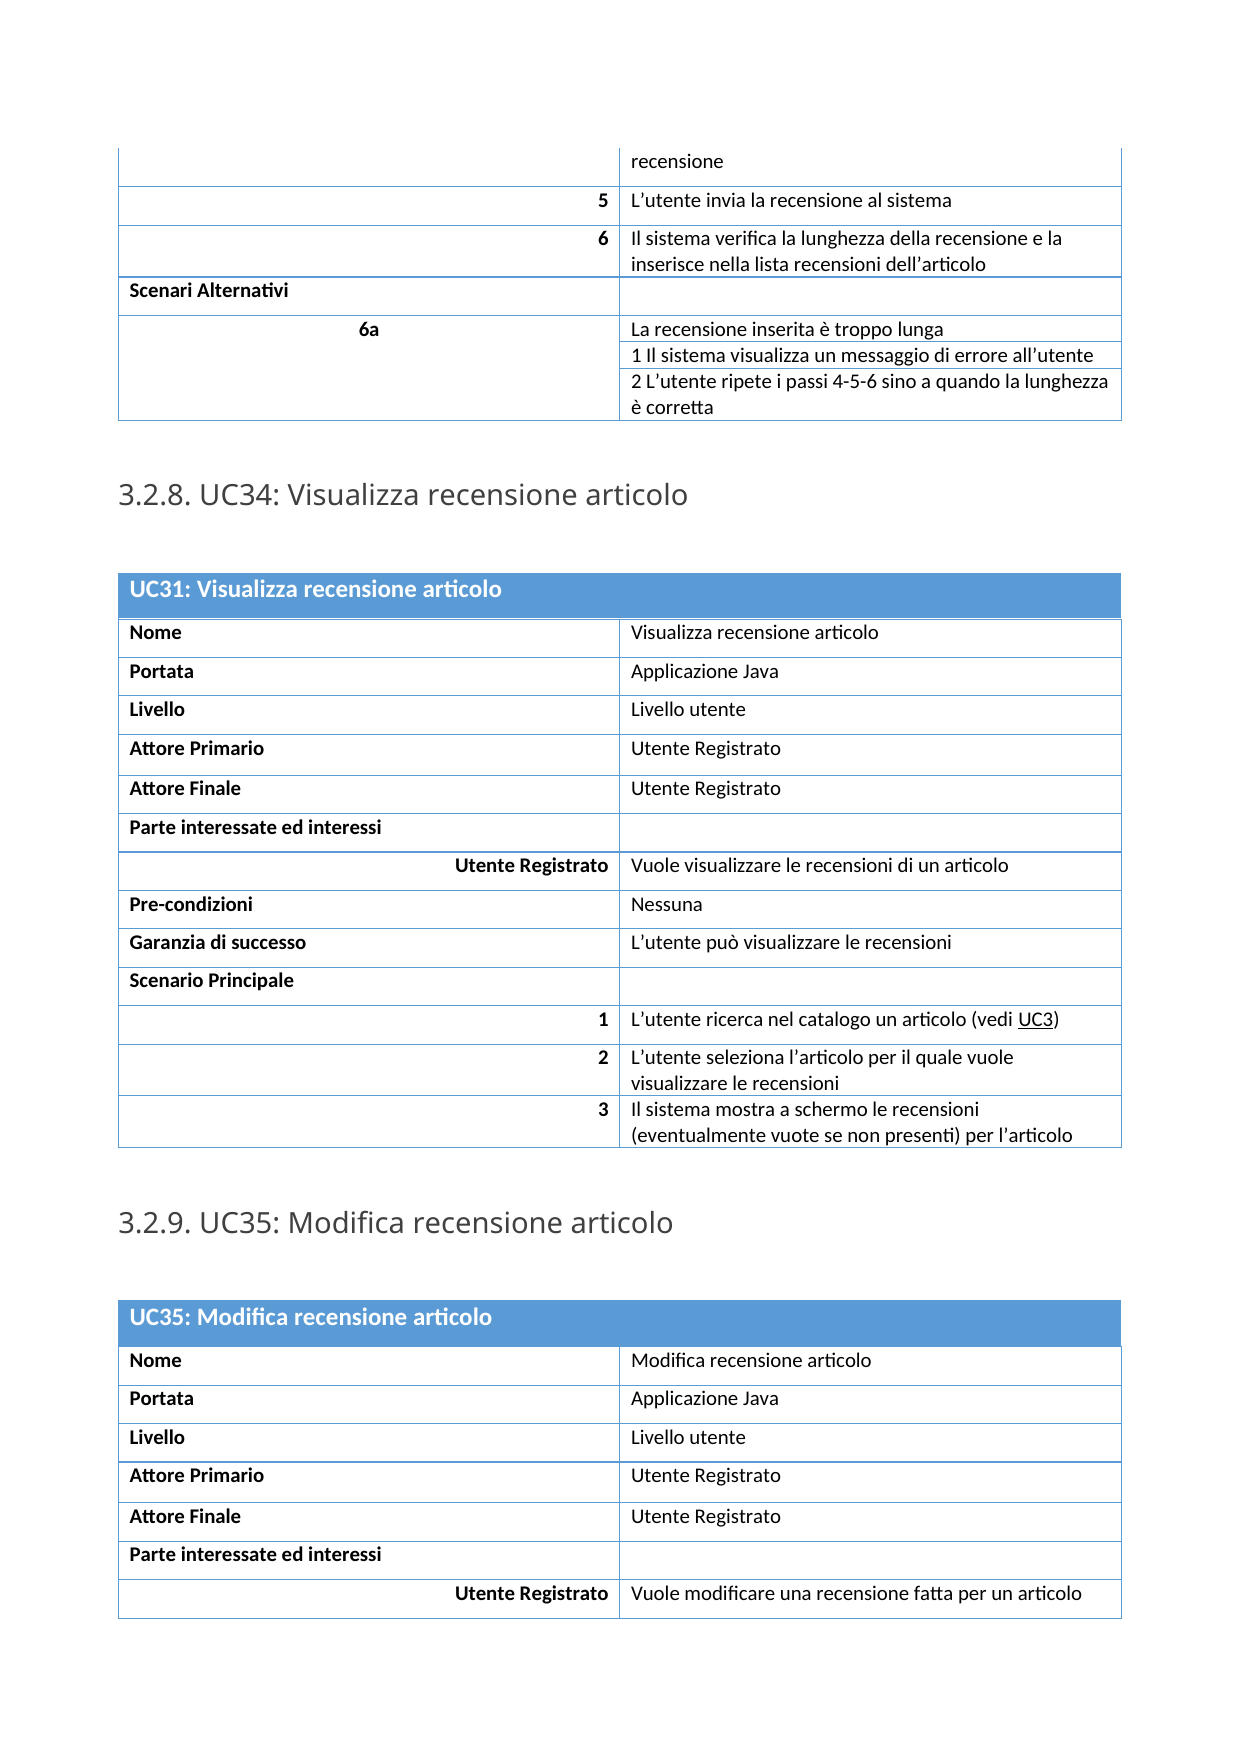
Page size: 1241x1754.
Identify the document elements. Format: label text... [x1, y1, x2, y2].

table_cell Attore Finale [119, 776, 619, 813]
table_cell Applicazione Java [620, 1386, 1121, 1423]
table_cell Utente Registrato [620, 735, 1121, 774]
table_header UC31: Visualizza recensione articolo [119, 574, 1121, 618]
table_cell Nome [119, 1347, 619, 1384]
table_cell Vuole visualizzare le recensioni di un articolo [620, 853, 1121, 890]
table_cell 6a [119, 316, 619, 419]
table_cell Livello utente [620, 1424, 1121, 1461]
table_cell Pre-condizioni [119, 891, 619, 928]
subtitle 3.2.8. UC34: Visualizza recensione articolo [118, 475, 1122, 514]
table_cell Modifica recensione articolo [620, 1347, 1121, 1384]
table_cell Scenari Alternativi [119, 278, 619, 315]
table_cell Livello [119, 696, 619, 734]
table_cell 1 Il sistema visualizza un messaggio di errore all’utente [620, 342, 1121, 368]
table_cell Il sistema mostra a schermo le recensioni (eventualmente vuote se non presenti) per l’articolo [620, 1096, 1121, 1147]
table_cell Applicazione Java [620, 658, 1121, 695]
table_cell Il sistema verifica la lunghezza della recensione e la inserisce nella lista recensioni dell’articolo [620, 226, 1121, 276]
table_cell 3 [119, 1096, 619, 1147]
table_header UC35: Modifica recensione articolo [119, 1301, 1121, 1346]
table_cell Garanzia di successo [119, 929, 619, 967]
table_cell La recensione inserita è troppo lunga [620, 316, 1121, 341]
subtitle 3.2.9. UC35: Modifica recensione articolo [118, 1202, 1122, 1242]
table_cell 2 L’utente ripete i passi 4-5-6 sino a quando la lunghezza è corretta [620, 369, 1121, 419]
table_cell L’utente seleziona l’articolo per il quale vuole visualizzare le recensioni [620, 1045, 1121, 1095]
table_cell L’utente invia la recensione al sistema [620, 187, 1121, 224]
table_cell Utente Registrato [620, 1503, 1121, 1541]
table_cell L’utente ricerca nel catalogo un articolo (vedi UC3) [620, 1006, 1121, 1043]
table_cell Attore Primario [119, 1463, 619, 1502]
table_cell 5 [119, 187, 619, 224]
table_cell Visualizza recensione articolo [620, 620, 1121, 657]
table_cell [620, 1542, 1121, 1579]
table_cell Utente Registrato [620, 1463, 1121, 1502]
table_cell Portata [119, 658, 619, 695]
table_cell Nome [119, 620, 619, 657]
table_cell [620, 814, 1121, 851]
table_cell Livello utente [620, 696, 1121, 734]
table_cell 2 [119, 1045, 619, 1095]
table_cell Attore Finale [119, 1503, 619, 1541]
table_cell 6 [119, 226, 619, 276]
table_cell recensione [620, 148, 1121, 186]
table_cell [119, 148, 619, 186]
table_cell Parte interessate ed interessi [119, 1542, 619, 1579]
table_cell L’utente può visualizzare le recensioni [620, 929, 1121, 967]
table_cell 1 [119, 1006, 619, 1043]
table_cell Scenario Principale [119, 968, 619, 1005]
table_cell Parte interessate ed interessi [119, 814, 619, 851]
table_cell [620, 278, 1121, 315]
table_cell Utente Registrato [620, 776, 1121, 813]
table_cell Vuole modificare una recensione fatta per un articolo [620, 1580, 1121, 1617]
table_cell Utente Registrato [119, 853, 619, 890]
table_cell Livello [119, 1424, 619, 1461]
table_cell Utente Registrato [119, 1580, 619, 1617]
table_cell [620, 968, 1121, 1005]
table_cell Portata [119, 1386, 619, 1423]
table_cell Attore Primario [119, 735, 619, 774]
table_cell Nessuna [620, 891, 1121, 928]
